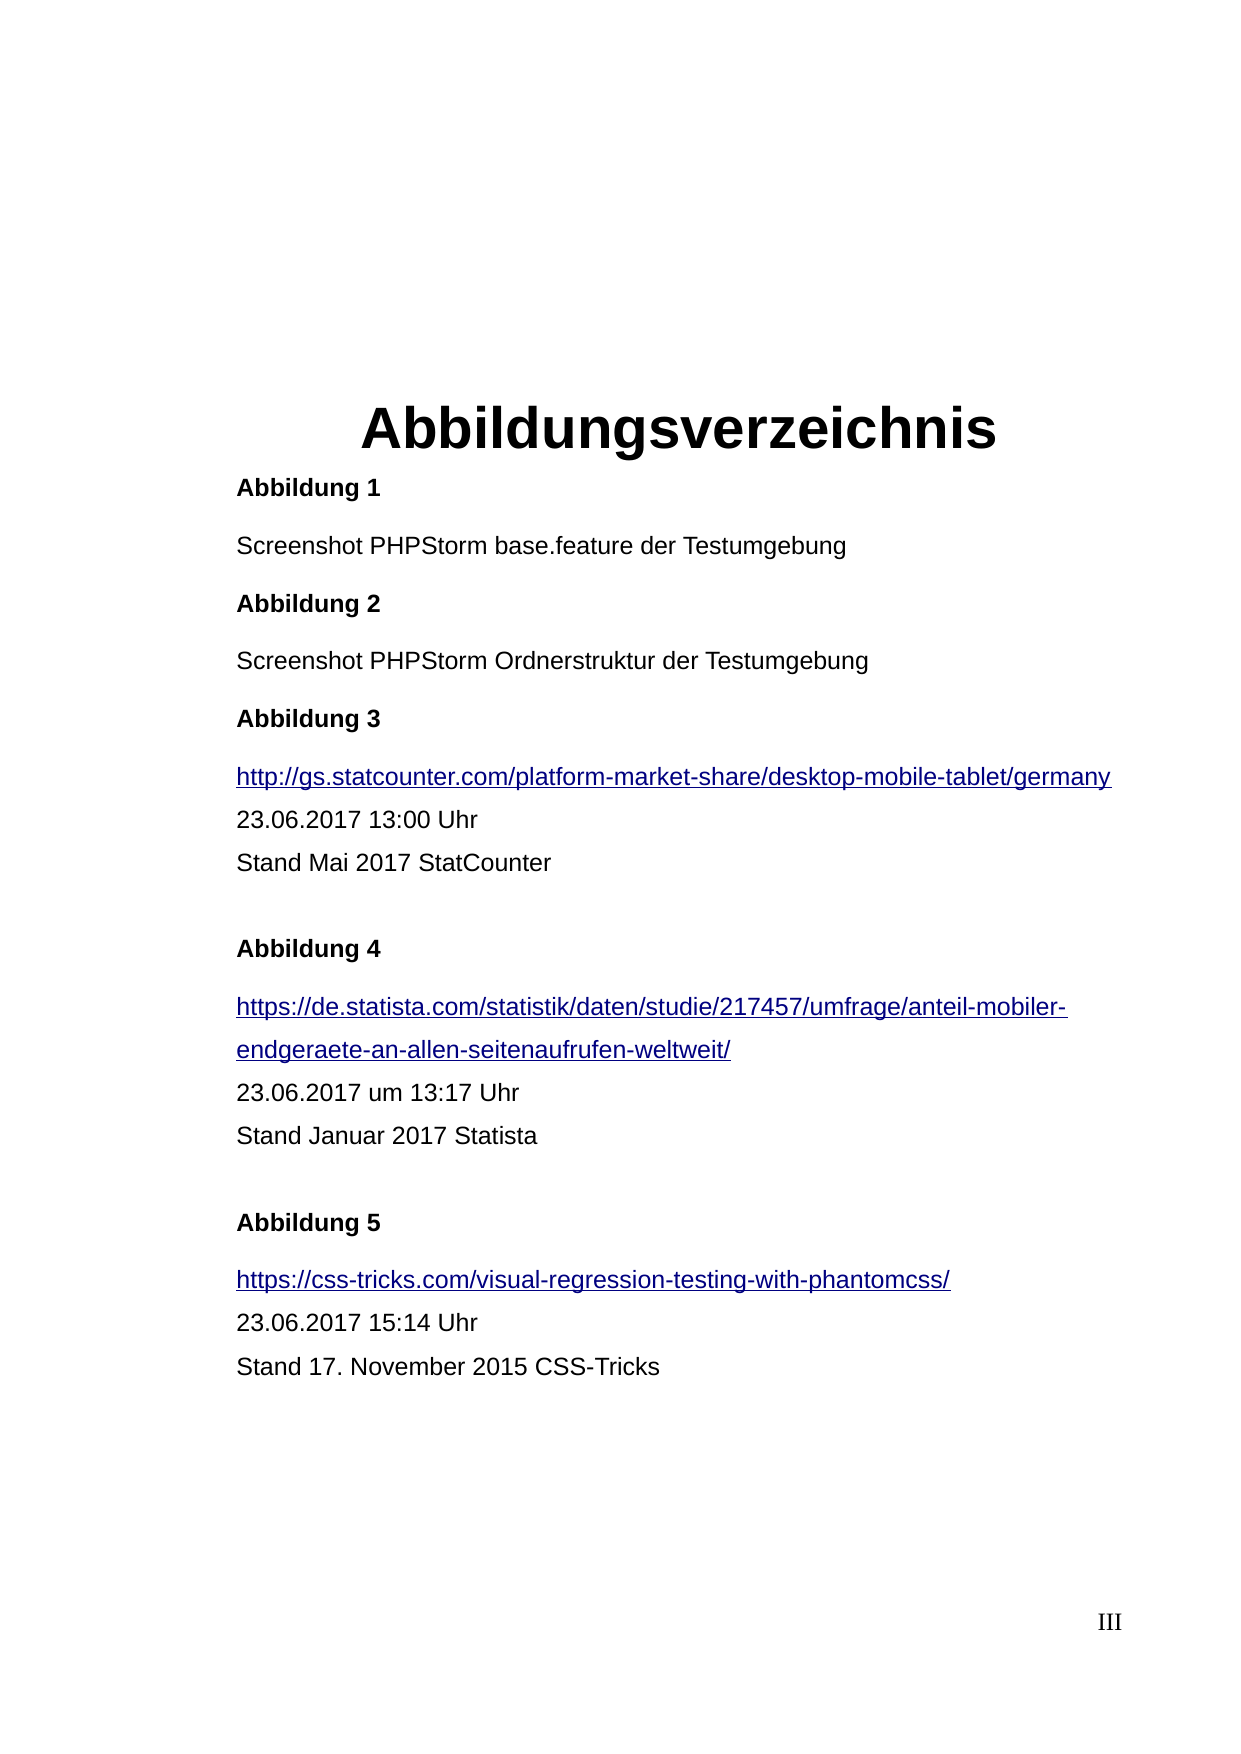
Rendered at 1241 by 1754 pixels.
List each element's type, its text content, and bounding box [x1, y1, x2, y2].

text Stand Januar 2017 Statista [236, 1121, 1122, 1150]
text Abbildung 5 [236, 1207, 1122, 1236]
text 23.06.2017 13:00 Uhr [236, 805, 1122, 833]
text Abbildung 3 [236, 704, 1122, 733]
text Stand Mai 2017 StatCounter [236, 848, 1122, 877]
text 23.06.2017 15:14 Uhr [236, 1308, 1122, 1337]
text Abbildung 1 [236, 473, 1122, 502]
text https://de.statista.com/statistik/daten/studie/217457/umfrage/anteil-mobiler-endgeraete-an-allen-seitenaufrufen-weltweit/ [236, 992, 1122, 1064]
title Abbildungsverzeichnis [236, 393, 1122, 461]
text Abbildung 2 [236, 588, 1122, 617]
text Screenshot PHPStorm base.feature der Testumgebung [236, 531, 1122, 559]
text 23.06.2017 um 13:17 Uhr [236, 1078, 1122, 1107]
text Abbildung 4 [236, 934, 1122, 963]
text Screenshot PHPStorm Ordnerstruktur der Testumgebung [236, 646, 1122, 675]
text http://gs.statcounter.com/platform-market-share/desktop-mobile-tablet/germany [236, 762, 1122, 790]
text https://css-tricks.com/visual-regression-testing-with-phantomcss/ [236, 1265, 1122, 1294]
text Stand 17. November 2015 CSS-Tricks [236, 1351, 1122, 1380]
